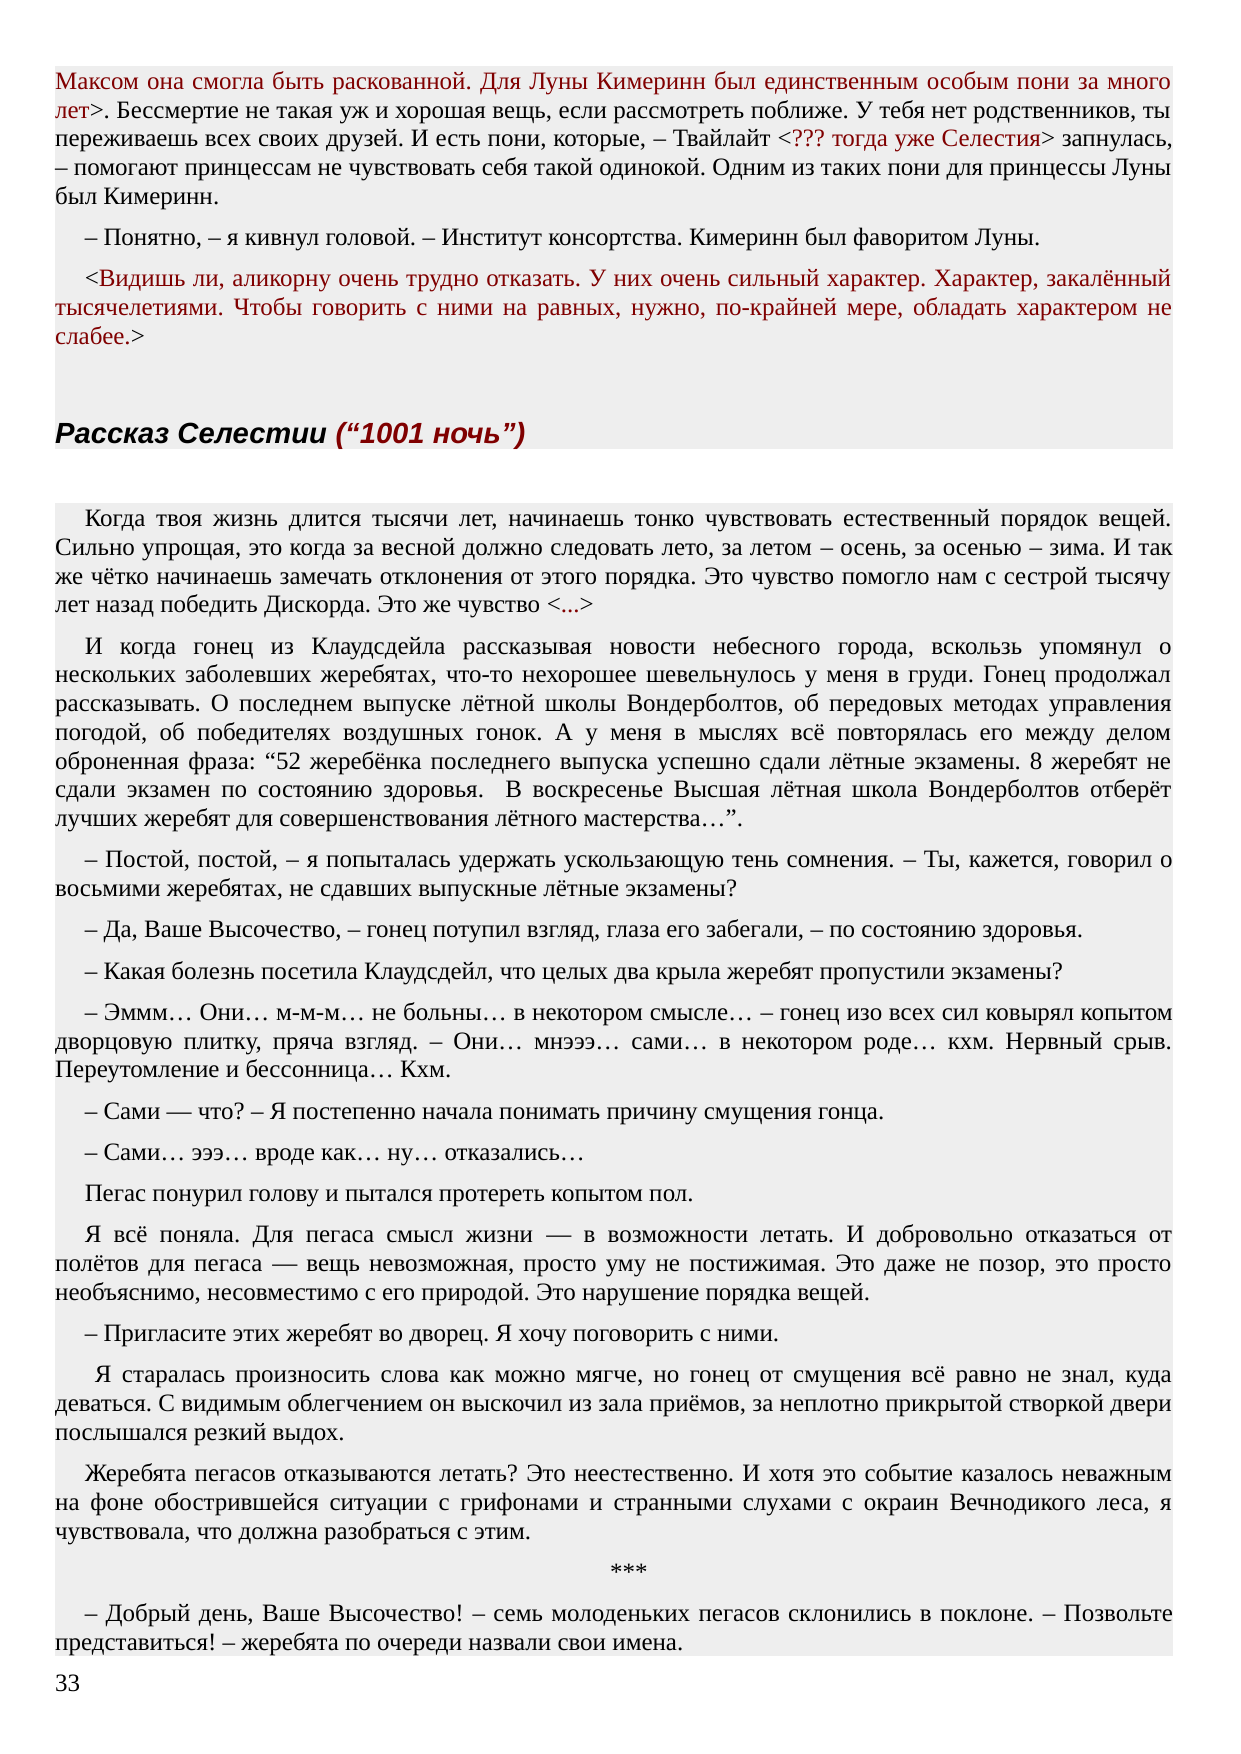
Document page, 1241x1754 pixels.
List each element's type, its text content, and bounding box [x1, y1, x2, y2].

text <Видишь ли, аликорну очень трудно отказать. У них очень сильный характер. Характер, закалённый тысячелетиями. Чтобы говорить с ними на равных, нужно, по-крайней мере, обладать характером не слабее.> [55, 263, 1173, 350]
text Я всё поняла. Для пегаса смысл жизни — в возможности летать. И добровольно отказаться от полётов для пегаса — вещь невозможная, просто уму не постижимая. Это даже не позор, это просто необъяснимо, несовместимо с его природой. Это нарушение порядка вещей. [55, 1219, 1173, 1306]
text – Сами… эээ… вроде как… ну… отказались… [55, 1137, 1173, 1166]
subtitle Рассказ Селестии (“1001 ночь”) [55, 416, 1173, 449]
text Когда твоя жизнь длится тысячи лет, начинаешь тонко чувствовать естественный порядок вещей. Сильно упрощая, это когда за весной должно следовать лето, за летом – осень, за осенью – зима. И так же чётко начинаешь замечать отклонения от этого порядка. Это чувство помогло нам с сестрой тысячу лет назад победить Дискорда. Это же чувство <...> [55, 503, 1173, 618]
text – Постой, постой, – я попыталась удержать ускользающую тень сомнения. – Ты, кажется, говорил о восьмими жеребятах, не сдавших выпускные лётные экзамены? [55, 844, 1173, 902]
text Жеребята пегасов отказываются летать? Это неестественно. И хотя это событие казалось неважным на фоне обострившейся ситуации с грифонами и странными слухами с окраин Вечнодикого леса, я чувствовала, что должна разобраться с этим. [55, 1458, 1173, 1544]
text – Эммм… Они… м-м-м… не больны… в некотором смысле… – гонец изо всех сил ковырял копытом дворцовую плитку, пряча взгляд. – Они… мнэээ… сами… в некотором роде… кхм. Нервный срыв. Переутомление и бессонница… Кхм. [55, 997, 1173, 1083]
text *** [55, 1557, 1173, 1586]
text И когда гонец из Клаудсдейла рассказывая новости небесного города, вскользь упомянул о нескольких заболевших жеребятах, что-то нехорошее шевельнулось у меня в груди. Гонец продолжал рассказывать. О последнем выпуске лётной школы Вондерболтов, об передовых методах управления погодой, об победителях воздушных гонок. А у меня в мыслях всё повторялась его между делом оброненная фраза: “52 жеребёнка последнего выпуска успешно сдали лётные экзамены. 8 жеребят не сдали экзамен по состоянию здоровья. В воскресенье Высшая лётная школа Вондерболтов отберёт лучших жеребят для совершенствования лётного мастерства…”. [55, 631, 1173, 832]
text – Какая болезнь посетила Клаудсдейл, что целых два крыла жеребят пропустили экзамены? [55, 956, 1173, 984]
text – Понятно, – я кивнул головой. – Институт консортства. Кимеринн был фаворитом Луны. [55, 222, 1173, 251]
text – Да, Ваше Высочество, – гонец потупил взгляд, глаза его забегали, – по состоянию здоровья. [55, 914, 1173, 943]
text – Пригласите этих жеребят во дворец. Я хочу поговорить с ними. [55, 1318, 1173, 1347]
text Пегас понурил голову и пытался протереть копытом пол. [55, 1178, 1173, 1207]
text Я старалась произносить слова как можно мягче, но гонец от смущения всё равно не знал, куда деваться. С видимым облегчением он выскочил из зала приёмов, за неплотно прикрытой створкой двери послышался резкий выдох. [55, 1359, 1173, 1446]
text – Добрый день, Ваше Высочество! – семь молоденьких пегасов склонились в поклоне. – Позвольте представиться! – жеребята по очереди назвали свои имена. [55, 1598, 1173, 1656]
text – Сами — что? – Я постепенно начала понимать причину смущения гонца. [55, 1096, 1173, 1124]
text Максом она смогла быть раскованной. Для Луны Кимеринн был единственным особым пони за много лет>. Бессмертие не такая уж и хорошая вещь, если рассмотреть поближе. У тебя нет родственников, ты переживаешь всех своих друзей. И есть пони, которые, – Твайлайт <??? тогда уже Селестия> запнулась, – помогают принцессам не чувствовать себя такой одинокой. Одним из таких пони для принцессы Луны был Кимеринн. [55, 66, 1173, 210]
